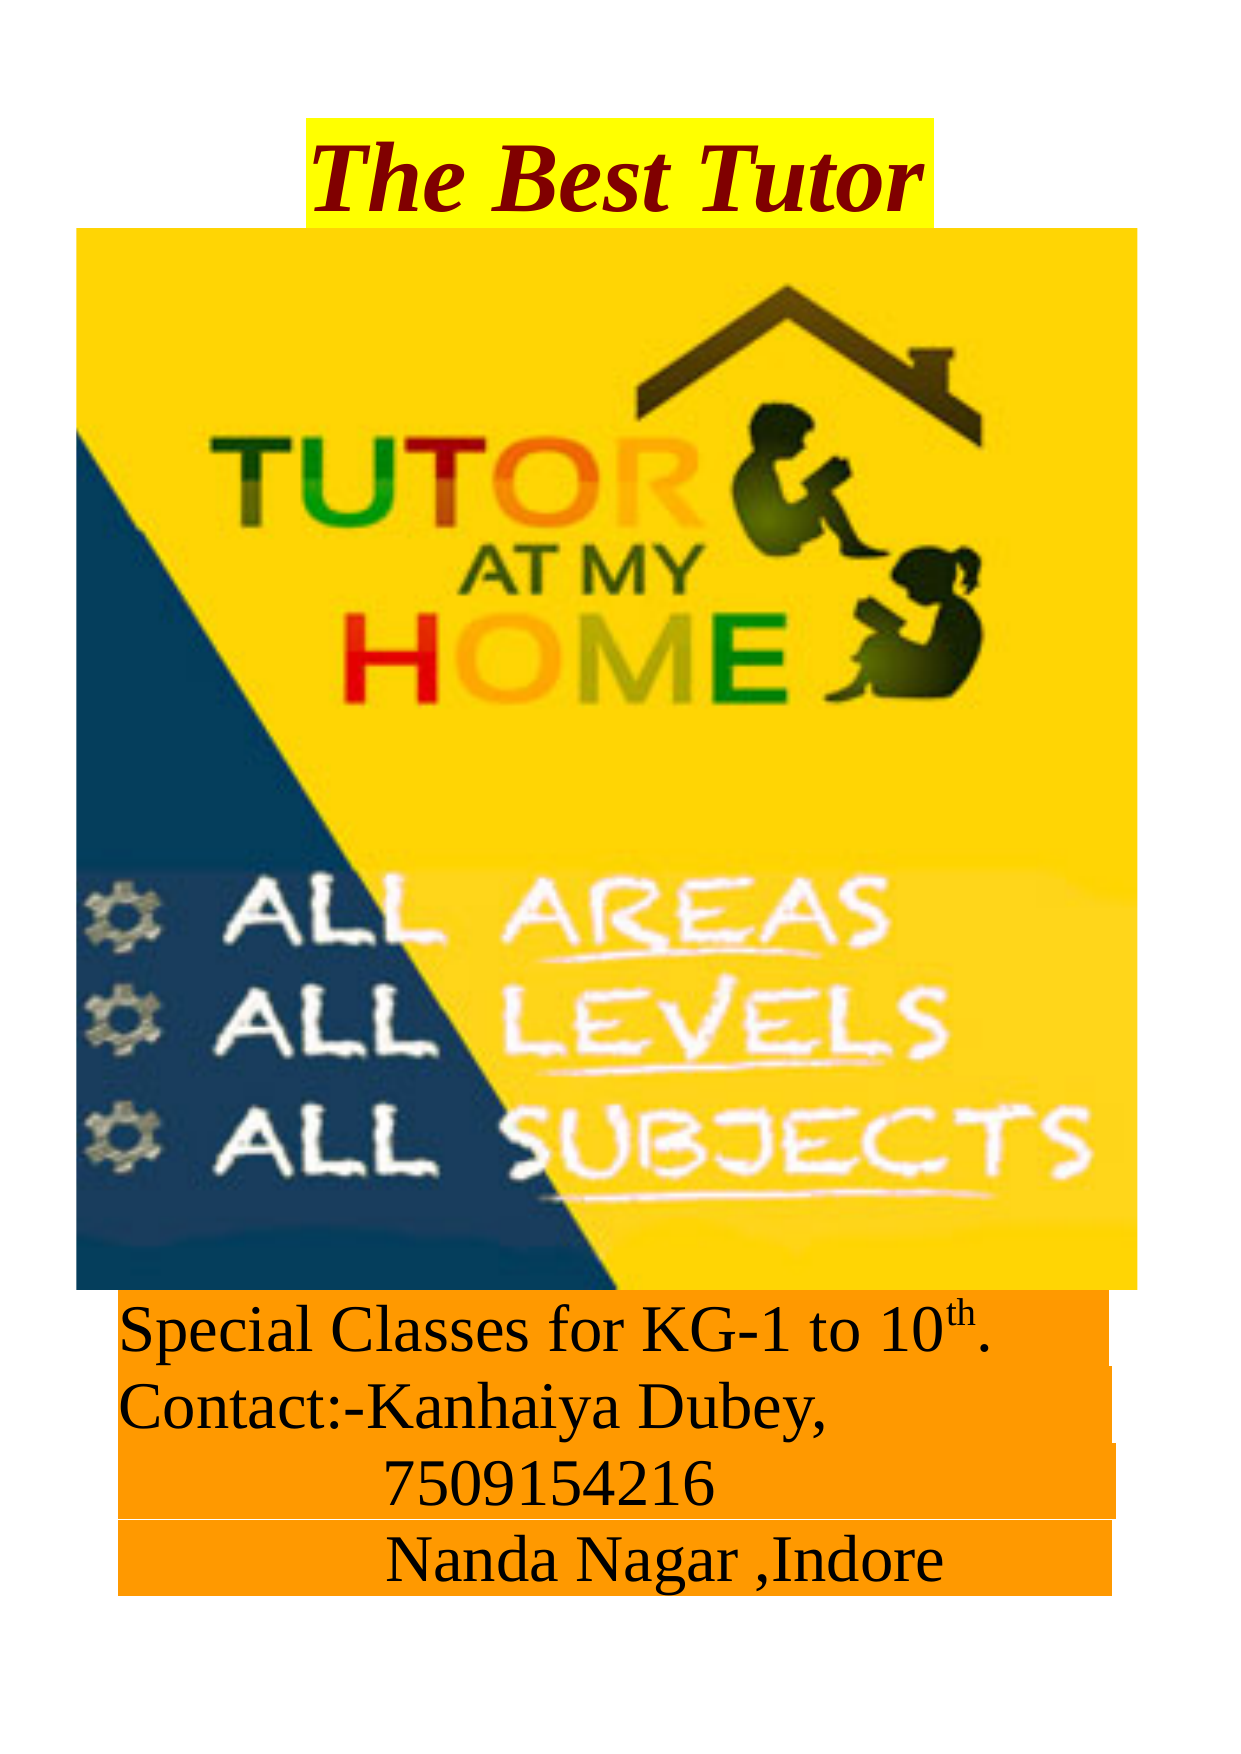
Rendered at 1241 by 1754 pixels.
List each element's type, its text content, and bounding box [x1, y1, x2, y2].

text Special Classes for KG-1 to 10th. [118, 1290, 1122, 1366]
text Contact:-Kanhaiya Dubey, [118, 1366, 1122, 1443]
picture [273, 775, 283, 793]
text 7509154216 [118, 1443, 1122, 1519]
picture [76, 468, 84, 482]
picture [513, 1267, 527, 1274]
picture [228, 700, 238, 709]
text Nanda Nagar ,Indore [118, 1519, 1122, 1596]
picture [216, 681, 227, 709]
picture [102, 511, 124, 539]
picture [79, 849, 242, 856]
picture [76, 228, 1138, 1290]
